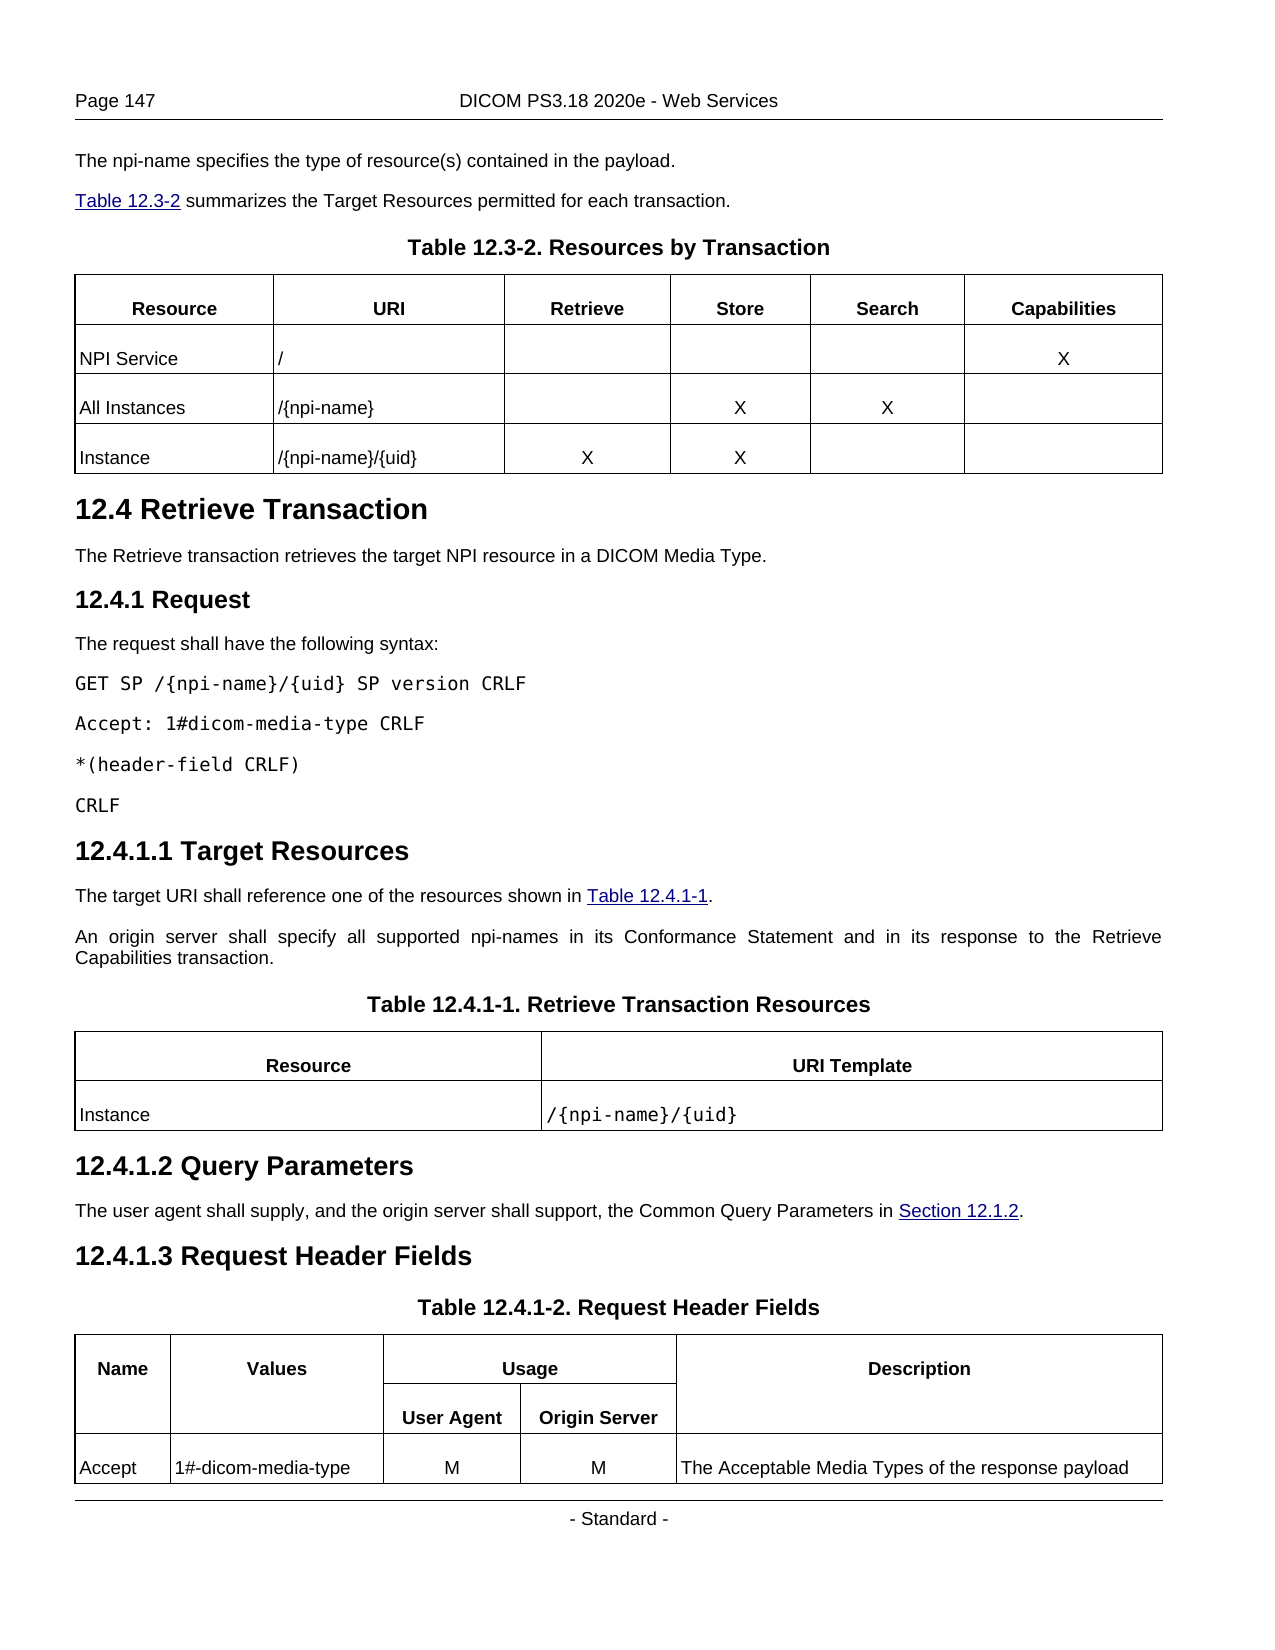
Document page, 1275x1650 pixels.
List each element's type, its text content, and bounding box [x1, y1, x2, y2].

table_header Usage [384, 1335, 676, 1383]
table_cell X [671, 424, 810, 472]
table_header Resource [76, 275, 273, 323]
table_cell [811, 424, 964, 472]
table_cell M [521, 1434, 676, 1482]
table_cell [505, 374, 670, 423]
table_header Store [671, 275, 810, 323]
text Table 12.4.1-1. Retrieve Transaction Resources [75, 991, 1162, 1017]
table_cell [505, 325, 670, 373]
text The Retrieve transaction retrieves the target NPI resource in a DICOM Media Type. [75, 544, 1162, 566]
text The target URI shall reference one of the resources shown in Table 12.4.1-1. [75, 885, 1162, 907]
text 12.4 Retrieve Transaction [75, 492, 1162, 526]
text 12.4.1 Request [75, 585, 1162, 614]
text The user agent shall supply, and the origin server shall support, the Common Query Parameters in Section 12.1.2. [75, 1200, 1162, 1222]
text The request shall have the following syntax: [75, 632, 1162, 654]
table_cell X [965, 325, 1162, 373]
table_cell User Agent [384, 1384, 520, 1433]
text Table 12.4.1-2. Request Header Fields [75, 1294, 1162, 1320]
table_cell Instance [76, 1081, 541, 1130]
text 12.4.1.2 Query Parameters [75, 1150, 1162, 1181]
table_header Name [76, 1335, 170, 1433]
table_header Resource [76, 1032, 541, 1080]
text GET SP /{npi-name}/{uid} SP version CRLF [75, 673, 1162, 694]
table_header Capabilities [965, 275, 1162, 323]
table_header Values [171, 1335, 383, 1433]
text CRLF [75, 794, 1162, 816]
text 12.4.1.3 Request Header Fields [75, 1240, 1162, 1272]
table_cell X [671, 374, 810, 423]
table_cell NPI Service [76, 325, 273, 373]
table_cell /{npi-name}/{uid} [542, 1081, 1162, 1130]
table_header Retrieve [505, 275, 670, 323]
text Table 12.3-2. Resources by Transaction [75, 234, 1162, 260]
table_cell X [505, 424, 670, 472]
text The npi-name specifies the type of resource(s) contained in the payload. [75, 150, 1162, 172]
table_cell Instance [76, 424, 273, 472]
table_cell [965, 374, 1162, 423]
table_cell M [384, 1434, 520, 1482]
table_cell Accept [76, 1434, 170, 1482]
text Table 12.3-2 summarizes the Target Resources permitted for each transaction. [75, 190, 1162, 212]
table_cell /{npi-name} [274, 374, 504, 423]
table_header URI Template [542, 1032, 1162, 1080]
table_cell X [811, 374, 964, 423]
table_cell [965, 424, 1162, 472]
table_cell 1#-dicom-media-type [171, 1434, 383, 1482]
table_header URI [274, 275, 504, 323]
table_cell All Instances [76, 374, 273, 423]
table_header Description [677, 1335, 1162, 1433]
table_cell [671, 325, 810, 373]
text *(header-field CRLF) [75, 754, 1162, 776]
text An origin server shall specify all supported npi-names in its Conformance Statement and in its response to the Retrieve Capabilities transaction. [75, 926, 1162, 969]
table_cell The Acceptable Media Types of the response payload [677, 1434, 1162, 1482]
table_cell Origin Server [521, 1384, 676, 1433]
text Accept: 1#dicom-media-type CRLF [75, 713, 1162, 735]
table_cell [811, 325, 964, 373]
text 12.4.1.1 Target Resources [75, 835, 1162, 866]
table_cell /{npi-name}/{uid} [274, 424, 504, 472]
table_cell / [274, 325, 504, 373]
table_header Search [811, 275, 964, 323]
